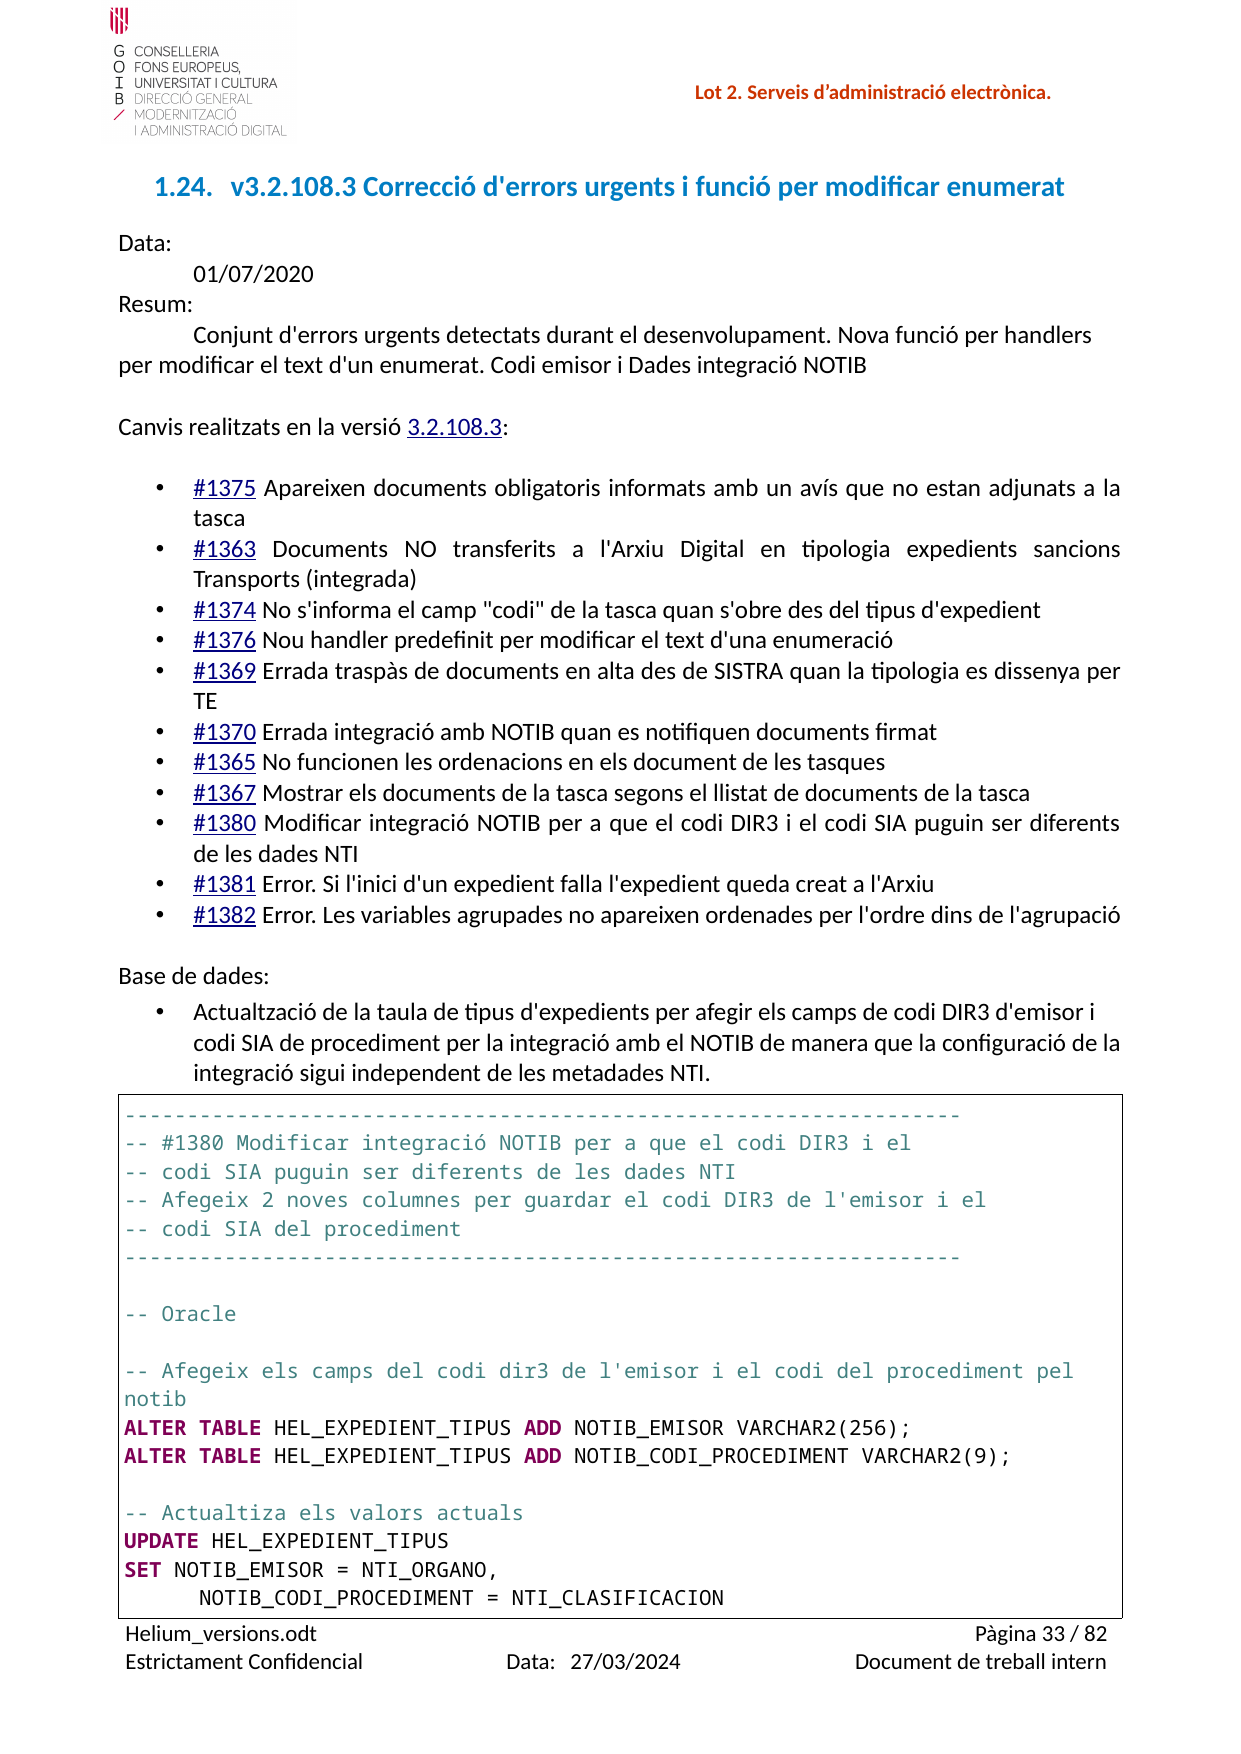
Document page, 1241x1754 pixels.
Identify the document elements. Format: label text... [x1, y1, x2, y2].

list #1382 Error. Les variables agrupades no apareixen ordenades per l'ordre dins de l'agrupació [156, 899, 1122, 929]
list #1363 Documents NO transferits a l'Arxiu Digital en tipologia expedients sancions Transports (integrada) [156, 533, 1122, 594]
text Conjunt d'errors urgents detectats durant el desenvolupament. Nova funció per handlers per modificar el text d'un enumerat. Codi emisor i Dades integració NOTIB [118, 319, 1122, 380]
list #1365 No funcionen les ordenacions en els document de les tasques [156, 746, 1122, 777]
list #1370 Errada integració amb NOTIB quan es notifiquen documents firmat [156, 716, 1122, 746]
list #1374 No s'informa el camp "codi" de la tasca quan s'obre des del tipus d'expedient [156, 594, 1122, 624]
table_header ------------------------------------------------------------------- -- #1380 Modificar integració NOTIB per a que el codi DIR3 i el -- codi SIA puguin ser diferents de les dades NTI -- Afegeix 2 noves columnes per guardar el codi DIR3 de l'emisor i el -- codi SIA del procediment ------------------------------------------------------------------- -- Oracle -- Afegeix els camps del codi dir3 de l'emisor i el codi del procediment pel notib ALTER TABLE HEL_EXPEDIENT_TIPUS ADD NOTIB_EMISOR VARCHAR2(256); ALTER TABLE HEL_EXPEDIENT_TIPUS ADD NOTIB_CODI_PROCEDIMENT VARCHAR2(9); -- Actualtiza els valors actuals UPDATE HEL_EXPEDIENT_TIPUS SET NOTIB_EMISOR = NTI_ORGANO, NOTIB_CODI_PROCEDIMENT = NTI_CLASIFICACION [119, 1095, 1122, 1617]
picture [100, 0, 297, 144]
text Canvis realitzats en la versió 3.2.108.3: [118, 411, 1122, 441]
subtitle v3.2.108.3 Correcció d'errors urgents i funció per modificar enumerat [153, 168, 1122, 204]
list #1369 Errada traspàs de documents en alta des de SISTRA quan la tipologia es dissenya per TE [156, 655, 1122, 716]
text Data: [118, 228, 1122, 258]
list #1375 Apareixen documents obligatoris informats amb un avís que no estan adjunats a la tasca [156, 472, 1122, 533]
text Base de dades: [118, 960, 1122, 991]
text 01/07/2020 [118, 258, 1122, 289]
list #1381 Error. Si l'inici d'un expedient falla l'expedient queda creat a l'Arxiu [156, 868, 1122, 899]
text Resum: [118, 289, 1122, 319]
list Actualtzació de la taula de tipus d'expedients per afegir els camps de codi DIR3 d'emisor i codi SIA de procediment per la integració amb el NOTIB de manera que la configuració de la integració sigui independent de les metadades NTI. [156, 997, 1122, 1088]
list #1380 Modificar integració NOTIB per a que el codi DIR3 i el codi SIA puguin ser diferents de les dades NTI [156, 807, 1122, 868]
list #1367 Mostrar els documents de la tasca segons el llistat de documents de la tasca [156, 777, 1122, 807]
list #1376 Nou handler predefinit per modificar el text d'una enumeració [156, 624, 1122, 655]
